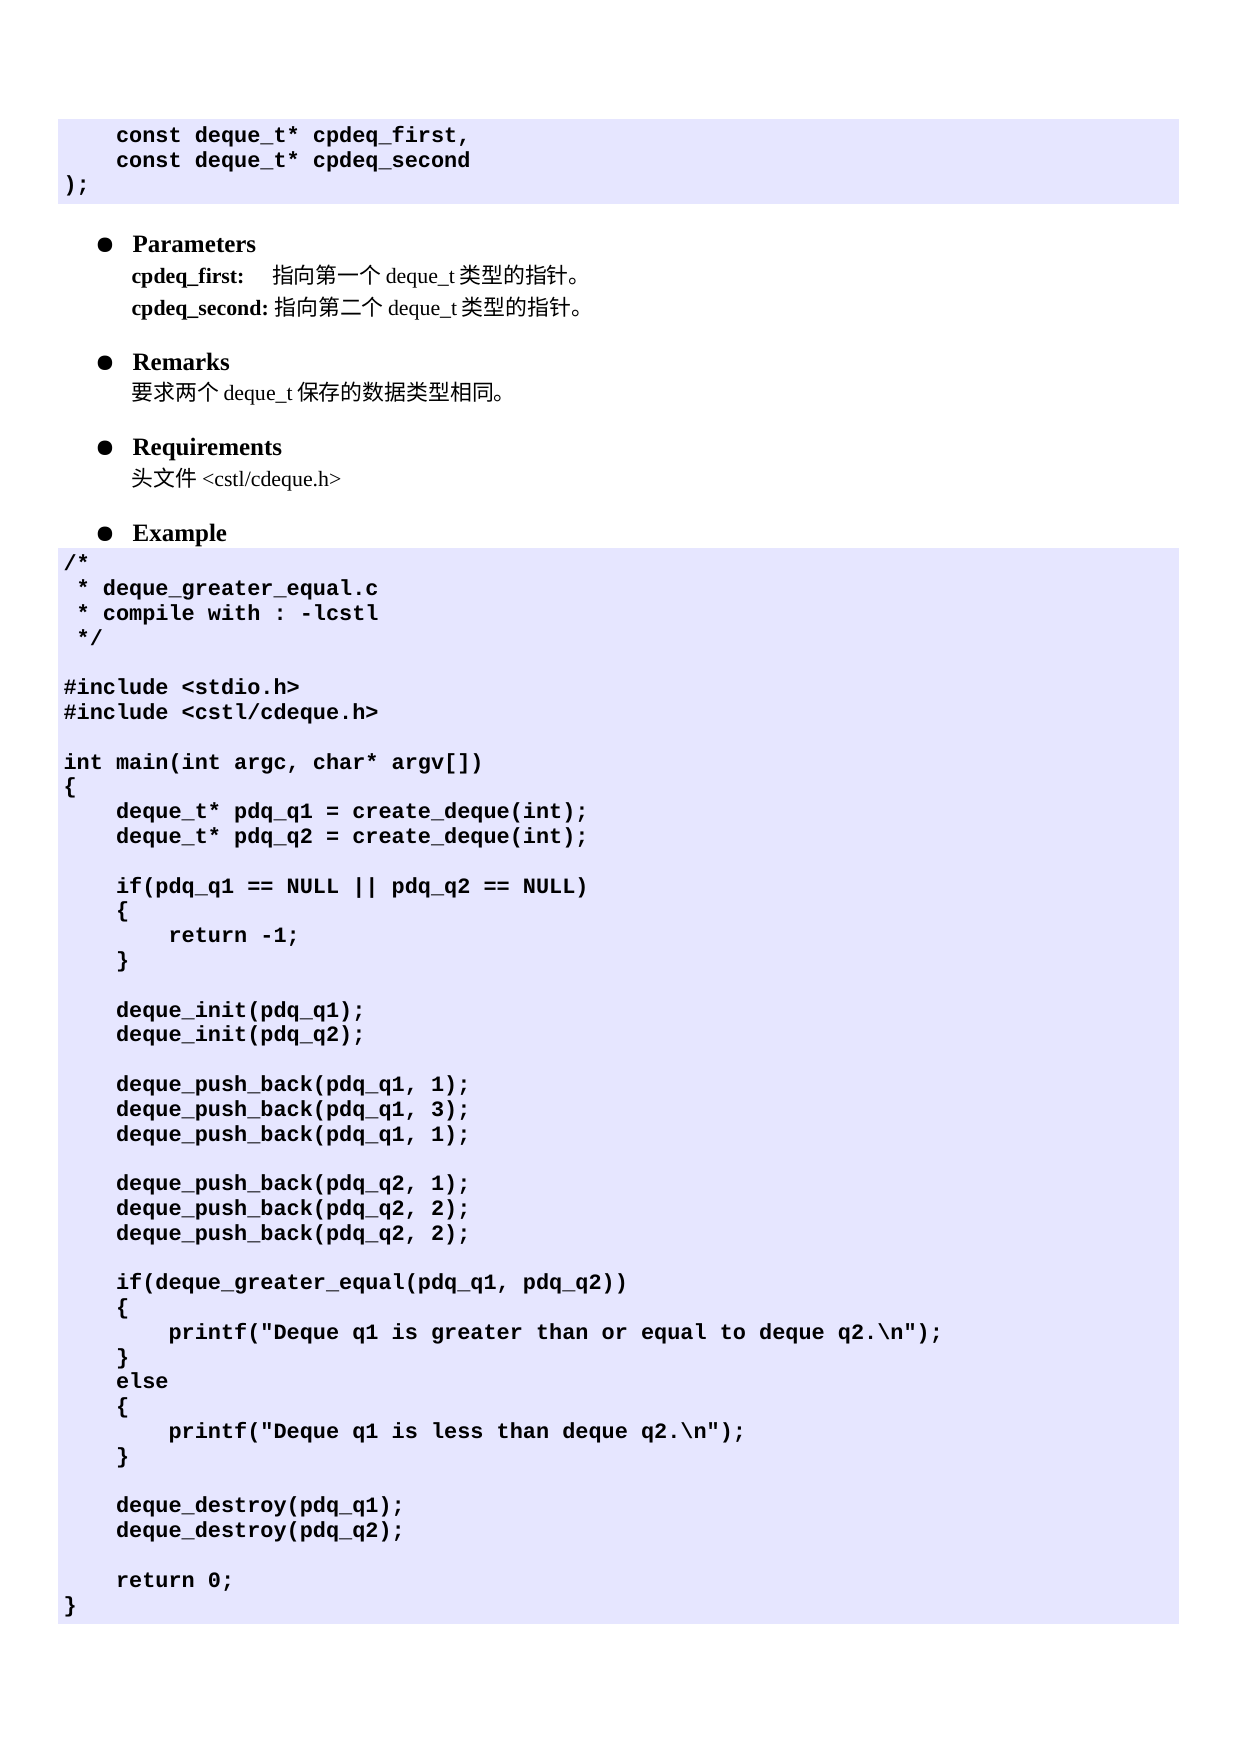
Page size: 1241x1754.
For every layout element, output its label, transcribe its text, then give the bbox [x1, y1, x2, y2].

text 要求两个deque_t保存的数据类型相同。 [57, 375, 1179, 407]
list Example [95, 518, 1179, 547]
table_header /* * deque_greater_equal.c * compile with : -lcstl */ #include <stdio.h> #include <cstl/cdeque.h> int main(int argc, char* argv[]) { deque_t* pdq_q1 = create_deque(int); deque_t* pdq_q2 = create_deque(int); if(pdq_q1 == NULL || pdq_q2 == NULL) { return -1; } deque_init(pdq_q1); deque_init(pdq_q2); deque_push_back(pdq_q1, 1); deque_push_back(pdq_q1, 3); deque_push_back(pdq_q1, 1); deque_push_back(pdq_q2, 1); deque_push_back(pdq_q2, 2); deque_push_back(pdq_q2, 2); if(deque_greater_equal(pdq_q1, pdq_q2)) { printf("Deque q1 is greater than or equal to deque q2.\n"); } else { printf("Deque q1 is less than deque q2.\n"); } deque_destroy(pdq_q1); deque_destroy(pdq_q2); return 0; } [58, 548, 1179, 1624]
table_header const deque_t* cpdeq_first, const deque_t* cpdeq_second ); [58, 119, 1179, 204]
list Parameters [95, 229, 1179, 258]
text cpdeq_second: 指向第二个deque_t类型的指针。 [57, 290, 1179, 321]
list Requirements [95, 432, 1179, 461]
text cpdeq_first: 指向第一个deque_t类型的指针。 [57, 258, 1179, 290]
list Remarks [95, 347, 1179, 375]
text 头文件 <cstl/cdeque.h> [57, 461, 1179, 493]
